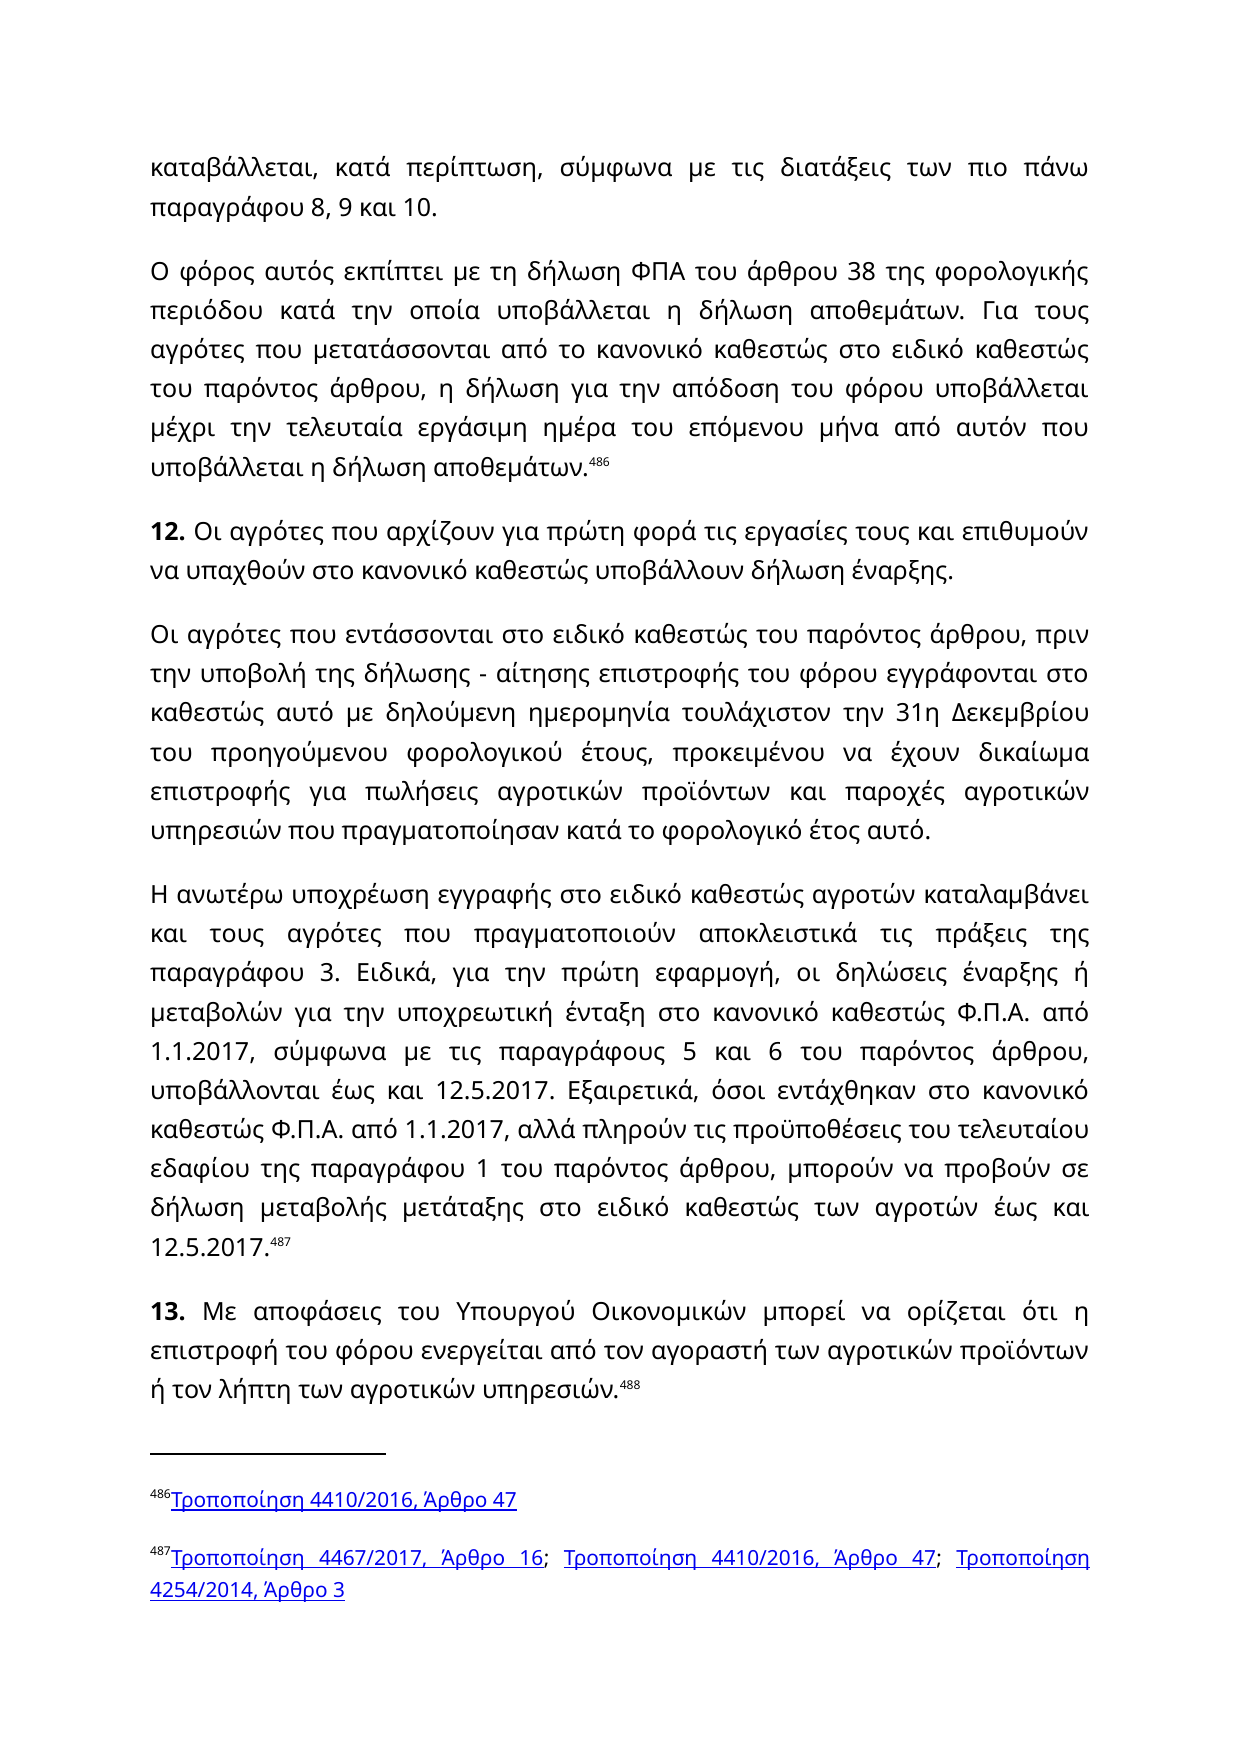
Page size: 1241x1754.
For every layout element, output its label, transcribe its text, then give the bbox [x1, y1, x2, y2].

text 12. Οι αγρότες που αρχίζουν για πρώτη φορά τις εργασίες τους και επιθυμούν να υπαχθούν στο κανονικό καθεστώς υποβάλλουν δήλωση έναρξης. [150, 513, 1090, 587]
text Η ανωτέρω υποχρέωση εγγραφής στο ειδικό καθεστώς αγροτών καταλαμβάνει και τους αγρότες που πραγματοποιούν αποκλειστικά τις πράξεις της παραγράφου 3. Ειδικά, για την πρώτη εφαρμογή, οι δηλώσεις έναρξης ή μεταβολών για την υποχρεωτική ένταξη στο κανονικό καθεστώς Φ.Π.Α. από 1.1.2017, σύμφωνα με τις παραγράφους 5 και 6 του παρόντος άρθρου, υποβάλλονται έως και 12.5.2017. Εξαιρετικά, όσοι εντάχθηκαν στο κανονικό καθεστώς Φ.Π.Α. από 1.1.2017, αλλά πληρούν τις προϋποθέσεις του τελευταίου εδαφίου της παραγράφου 1 του παρόντος άρθρου, μπορούν να προβούν σε δήλωση μεταβολής μετάταξης στο ειδικό καθεστώς των αγροτών έως και 12.5.2017. [150, 877, 1090, 1263]
text Ο φόρος αυτός εκπίπτει με τη δήλωση ΦΠΑ του άρθρου 38 της φορολογικής περιόδου κατά την οποία υποβάλλεται η δήλωση αποθεμάτων. Για τους αγρότες που μετατάσσονται από το κανονικό καθεστώς στο ειδικό καθεστώς του παρόντος άρθρου, η δήλωση για την απόδοση του φόρου υποβάλλεται μέχρι την τελευταία εργάσιμη ημέρα του επόμενου μήνα από αυτόν που υποβάλλεται η δήλωση αποθεμάτων. [150, 253, 1090, 483]
text Οι αγρότες που εντάσσονται στο ειδικό καθεστώς του παρόντος άρθρου, πριν την υποβολή της δήλωσης - αίτησης επιστροφής του φόρου εγγράφονται στο καθεστώς αυτό με δηλούμενη ημερομηνία τουλάχιστον την 31η Δεκεμβρίου του προηγούμενου φορολογικού έτους, προκειμένου να έχουν δικαίωμα επιστροφής για πωλήσεις αγροτικών προϊόντων και παροχές αγροτικών υπηρεσιών που πραγματοποίησαν κατά το φορολογικό έτος αυτό. [150, 617, 1090, 847]
text 13. Με αποφάσεις του Υπουργού Οικονομικών μπορεί να ορίζεται ότι η επιστροφή του φόρου ενεργείται από τον αγοραστή των αγροτικών προϊόντων ή τον λήπτη των αγροτικών υπηρεσιών. [150, 1293, 1090, 1406]
text καταβάλλεται, κατά περίπτωση, σύμφωνα με τις διατάξεις των πιο πάνω παραγράφου 8, 9 και 10. [150, 150, 1090, 223]
text Τροποποίηση 4410/2016, Άρθρο 47 [150, 1485, 1090, 1514]
text Τροποποίηση 4467/2017, Άρθρο 16; Τροποποίηση 4410/2016, Άρθρο 47; Τροποποίηση 4254/2014, Άρθρο 3 [150, 1543, 1090, 1604]
